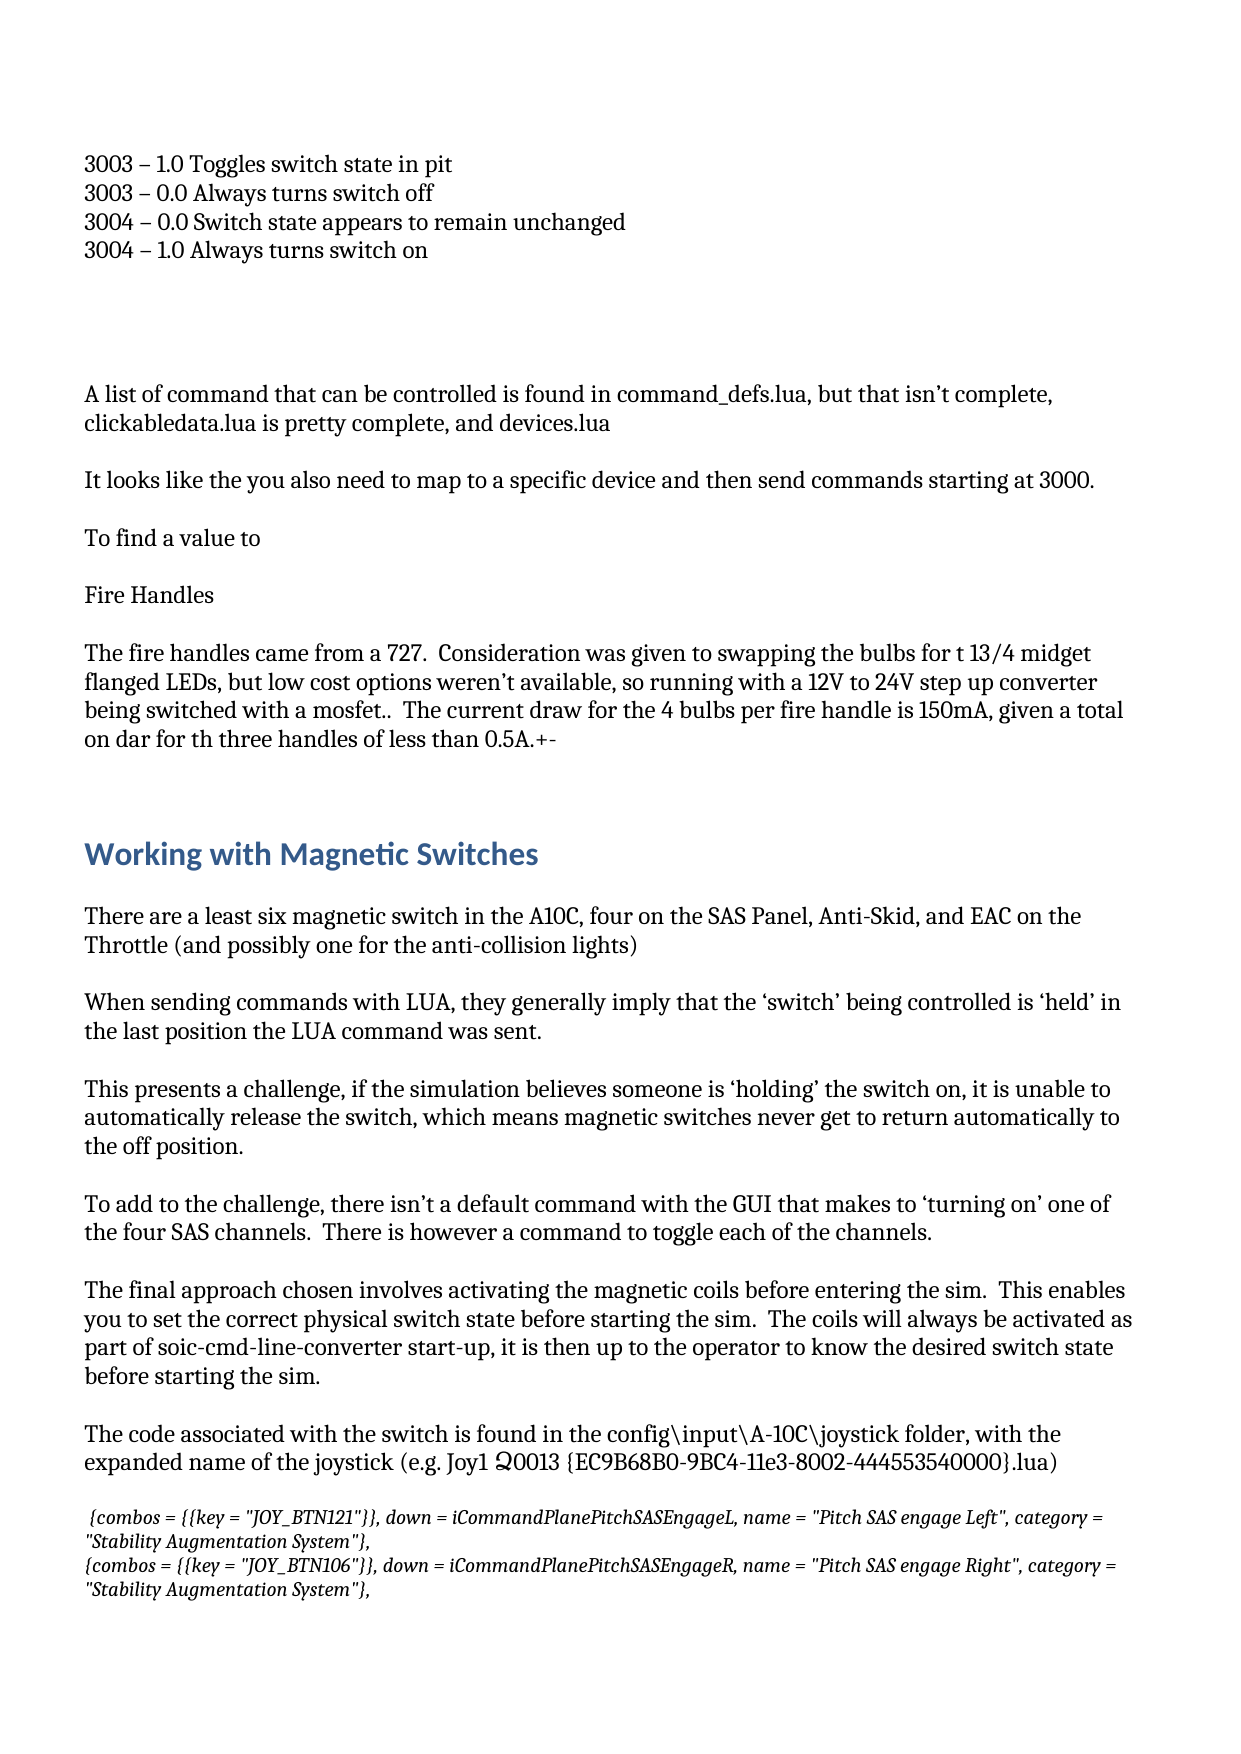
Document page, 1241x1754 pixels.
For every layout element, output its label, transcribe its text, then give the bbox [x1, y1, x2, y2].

text To find a value to [84, 524, 1148, 552]
text Fire Handles [84, 581, 1148, 610]
text This presents a challenge, if the simulation believes someone is ‘holding’ the switch on, it is unable to automatically release the switch, which means magnetic switches never get to return automatically to the off position. [84, 1074, 1148, 1161]
text The code associated with the switch is found in the config\input\A-10C\joystick folder, with the expanded name of the joystick (e.g. Joy1 Ձ0013 {EC9B68B0-9BC4-11e3-8002-444553540000}.lua) [84, 1419, 1148, 1477]
text 3003 – 1.0 Toggles switch state in pit [84, 150, 1148, 179]
text {combos = {{key = "JOY_BTN106"}}, down = iCommandPlanePitchSASEngageR, name = "Pitch SAS engage Right", category = "Stability Augmentation System"}, [84, 1554, 1148, 1602]
text 3004 – 0.0 Switch state appears to remain unchanged [84, 207, 1148, 236]
text There are a least six magnetic switch in the A10C, four on the SAS Panel, Anti-Skid, and EAC on the Throttle (and possibly one for the anti-collision lights) [84, 902, 1148, 959]
text 3004 – 1.0 Always turns switch on [84, 236, 1148, 265]
text 3003 – 0.0 Always turns switch off [84, 179, 1148, 207]
text When sending commands with LUA, they generally imply that the ‘switch’ being controlled is ‘held’ in the last position the LUA command was sent. [84, 988, 1148, 1046]
text {combos = {{key = "JOY_BTN121"}}, down = iCommandPlanePitchSASEngageL, name = "Pitch SAS engage Left", category = "Stability Augmentation System"}, [84, 1506, 1148, 1554]
text A list of command that can be controlled is found in command_defs.lua, but that isn’t complete, clickabledata.lua is pretty complete, and devices.lua [84, 380, 1148, 437]
subtitle Working with Magnetic Switches [84, 832, 1148, 873]
text The final approach chosen involves activating the magnetic coils before entering the sim. This enables you to set the correct physical switch state before starting the sim. The coils will always be activated as part of soic-cmd-line-converter start-up, it is then up to the operator to know the desired switch state before starting the sim. [84, 1276, 1148, 1391]
text It looks like the you also need to map to a specific device and then send commands starting at 3000. [84, 466, 1148, 495]
text The fire handles came from a 727. Consideration was given to swapping the bulbs for t 13/4 midget flanged LEDs, but low cost options weren’t available, so running with a 12V to 24V step up converter being switched with a mosfet.. The current draw for the 4 bulbs per fire handle is 150mA, given a total on dar for th three handles of less than 0.5A.+- [84, 639, 1148, 754]
text To add to the challenge, there isn’t a default command with the GUI that makes to ‘turning on’ one of the four SAS channels. There is however a command to toggle each of the channels. [84, 1189, 1148, 1247]
